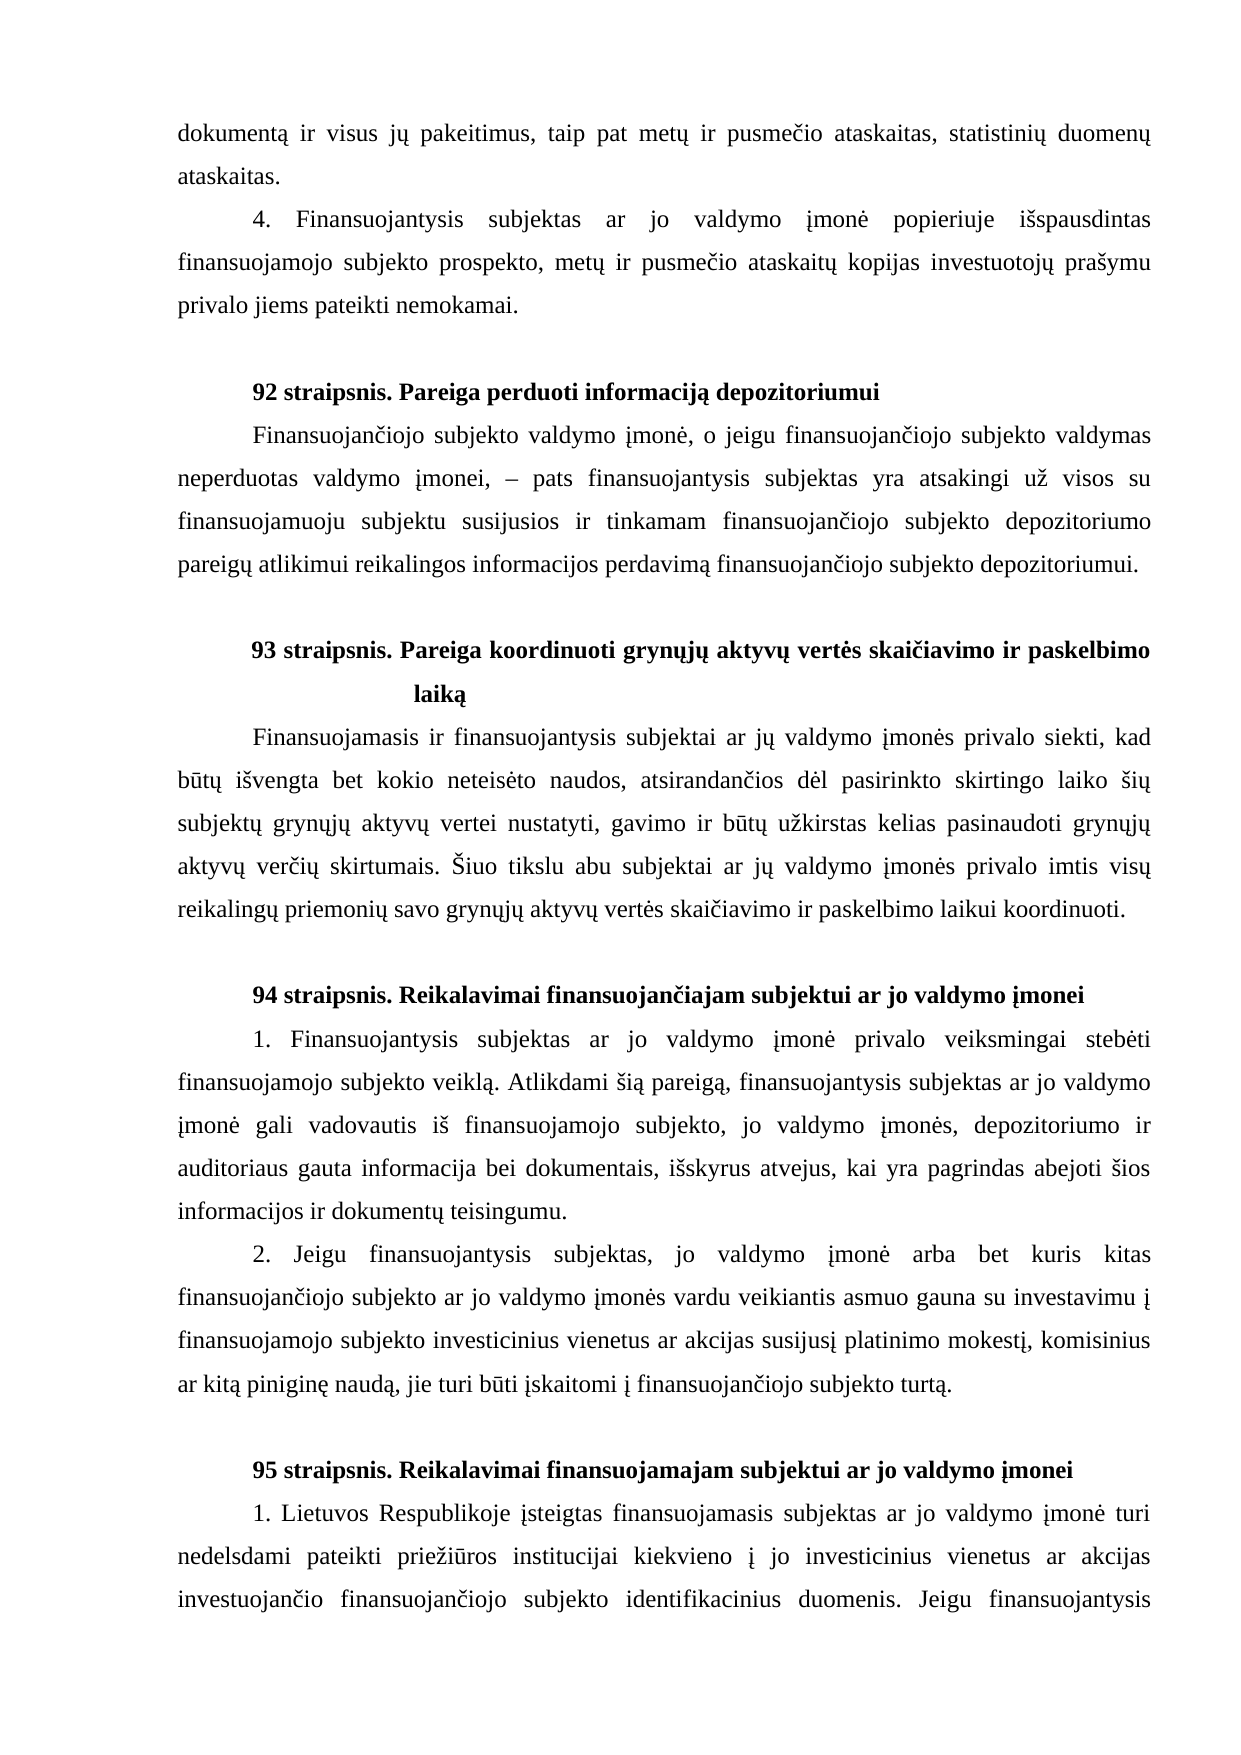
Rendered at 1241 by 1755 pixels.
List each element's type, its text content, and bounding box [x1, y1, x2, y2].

text 1. Finansuojantysis subjektas ar jo valdymo įmonė privalo veiksmingai stebėti finansuojamojo subjekto veiklą. Atlikdami šią pareigą, finansuojantysis subjektas ar jo valdymo įmonė gali vadovautis iš finansuojamojo subjekto, jo valdymo įmonės, depozitoriumo ir auditoriaus gauta informacija bei dokumentais, išskyrus atvejus, kai yra pagrindas abejoti šios informacijos ir dokumentų teisingumu. [177, 1024, 1152, 1225]
text 94 straipsnis. Reikalavimai finansuojančiajam subjektui ar jo valdymo įmonei [252, 981, 1152, 1009]
text 4. Finansuojantysis subjektas ar jo valdymo įmonė popieriuje išspausdintas finansuojamojo subjekto prospekto, metų ir pusmečio ataskaitų kopijas investuotojų prašymu privalo jiems pateikti nemokamai. [177, 204, 1152, 319]
text 92 straipsnis. Pareiga perduoti informaciją depozitoriumui [252, 377, 1152, 406]
text 93 straipsnis. Pareiga koordinuoti grynųjų aktyvų vertės skaičiavimo ir paskelbimo laiką [251, 636, 1152, 707]
text dokumentą ir visus jų pakeitimus, taip pat metų ir pusmečio ataskaitas, statistinių duomenų ataskaitas. [177, 118, 1152, 190]
text Finansuojamasis ir finansuojantysis subjektai ar jų valdymo įmonės privalo siekti, kad būtų išvengta bet kokio neteisėto naudos, atsirandančios dėl pasirinkto skirtingo laiko šių subjektų grynųjų aktyvų vertei nustatyti, gavimo ir būtų užkirstas kelias pasinaudoti grynųjų aktyvų verčių skirtumais. Šiuo tikslu abu subjektai ar jų valdymo įmonės privalo imtis visų reikalingų priemonių savo grynųjų aktyvų vertės skaičiavimo ir paskelbimo laikui koordinuoti. [177, 722, 1152, 923]
text 1. Lietuvos Respublikoje įsteigtas finansuojamasis subjektas ar jo valdymo įmonė turi nedelsdami pateikti priežiūros institucijai kiekvieno į jo investicinius vienetus ar akcijas investuojančio finansuojančiojo subjekto identifikacinius duomenis. Jeigu finansuojantysis [177, 1498, 1152, 1613]
text 95 straipsnis. Reikalavimai finansuojamajam subjektui ar jo valdymo įmonei [252, 1455, 1152, 1484]
text Finansuojančiojo subjekto valdymo įmonė, o jeigu finansuojančiojo subjekto valdymas neperduotas valdymo įmonei, – pats finansuojantysis subjektas yra atsakingi už visos su finansuojamuoju subjektu susijusios ir tinkamam finansuojančiojo subjekto depozitoriumo pareigų atlikimui reikalingos informacijos perdavimą finansuojančiojo subjekto depozitoriumui. [177, 420, 1152, 578]
text 2. Jeigu finansuojantysis subjektas, jo valdymo įmonė arba bet kuris kitas finansuojančiojo subjekto ar jo valdymo įmonės vardu veikiantis asmuo gauna su investavimu į finansuojamojo subjekto investicinius vienetus ar akcijas susijusį platinimo mokestį, komisinius ar kitą piniginę naudą, jie turi būti įskaitomi į finansuojančiojo subjekto turtą. [177, 1239, 1152, 1397]
